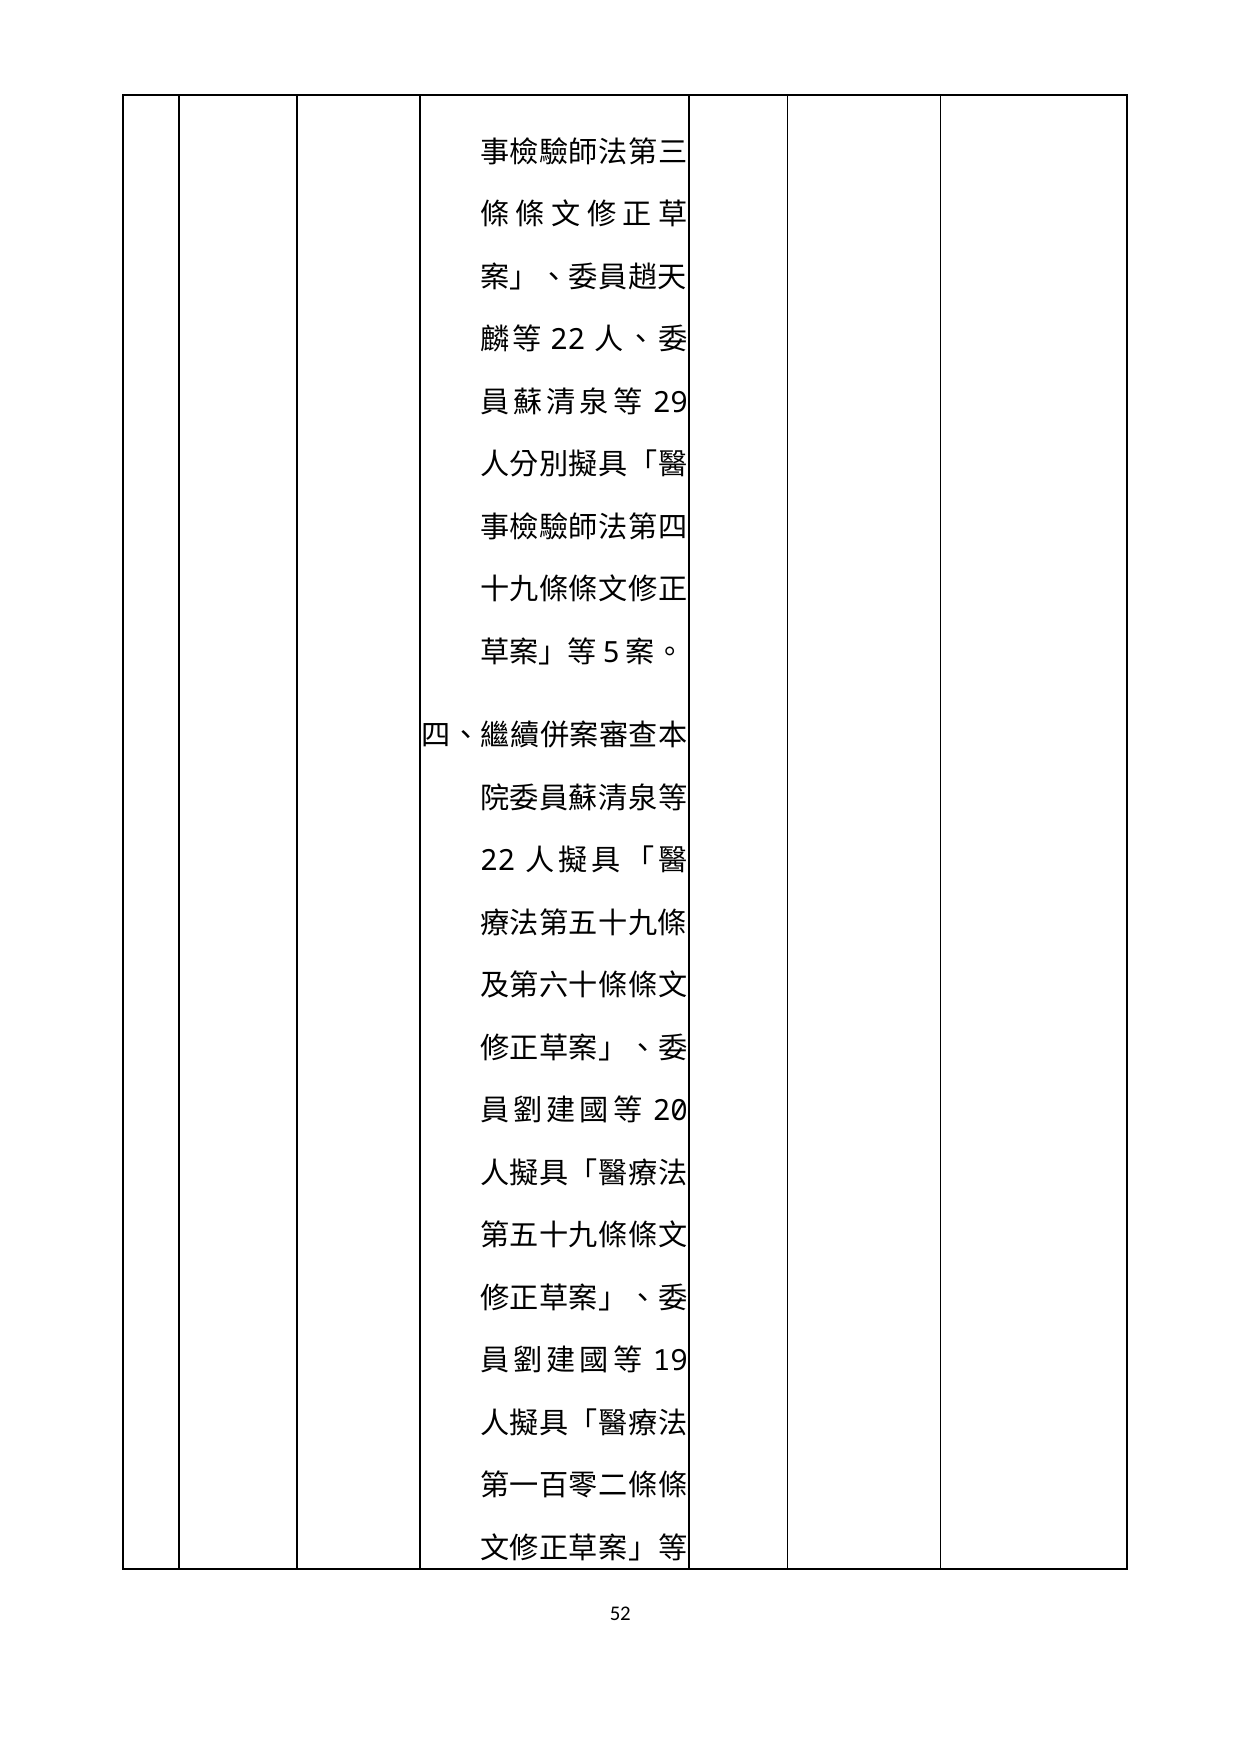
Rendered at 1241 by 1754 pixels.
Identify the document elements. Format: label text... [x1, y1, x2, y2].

table_cell [788, 96, 940, 1568]
table_cell [180, 96, 296, 1568]
table_cell [124, 96, 178, 1568]
table_cell [298, 96, 419, 1568]
table_cell [941, 96, 1126, 1568]
table_cell 事檢驗師法第三條條文修正草案」、委員趙天麟等22人、委員蘇清泉等29人分別擬具「醫事檢驗師法第四十九條條文修正草案」等5案。 四、繼續併案審查本院委員蘇清泉等22人擬具「醫療法第五十九條及第六十條條文修正草案」、委員劉建國等20人擬具「醫療法第五十九條條文修正草案」、委員劉建國等19人擬具「醫療法第一百零二條條文修正草案」等 [421, 96, 688, 1568]
table_cell [690, 96, 787, 1568]
